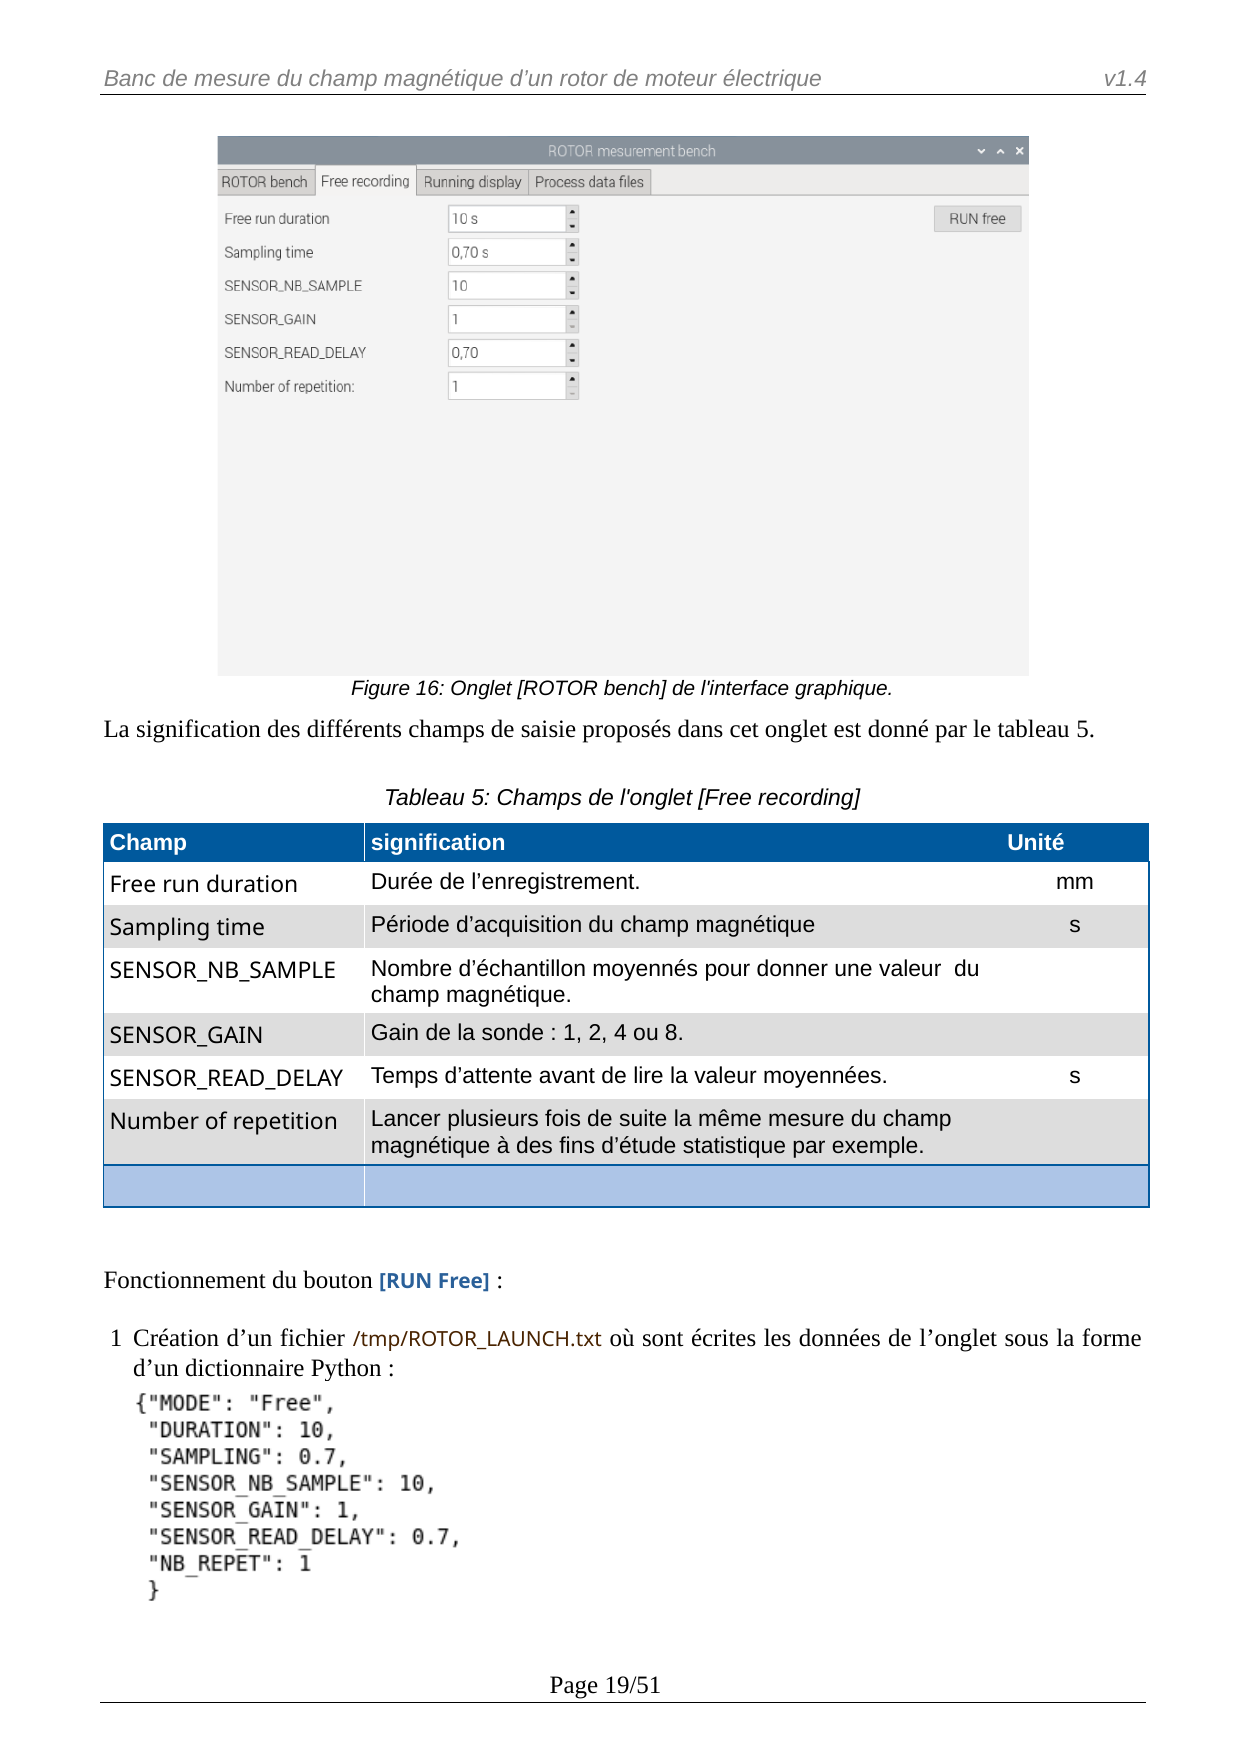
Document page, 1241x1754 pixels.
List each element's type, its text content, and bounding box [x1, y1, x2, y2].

table_cell SENSOR_NB_SAMPLE [104, 949, 364, 1013]
table_cell [1001, 1099, 1148, 1164]
table_cell Période d’acquisition du champ magnétique [365, 905, 1001, 948]
table_cell SENSOR_GAIN [104, 1013, 364, 1056]
table_cell [1001, 949, 1148, 1013]
table_header signification [365, 823, 1001, 861]
table_cell Durée de l’enregistrement. [365, 862, 1001, 905]
table_cell Nombre d’échantillon moyennés pour donner une valeur du champ magnétique. [365, 949, 1001, 1013]
text Figure 16: Onglet [ROTOR bench] de l'interface graphique. [195, 676, 1051, 699]
table_header Unité [1001, 823, 1149, 861]
table_cell Temps d’attente avant de lire la valeur moyennées. [365, 1056, 1001, 1099]
table_cell Lancer plusieurs fois de suite la même mesure du champ magnétique à des fins d’étude statistique par exemple. [365, 1099, 1001, 1164]
table_cell SENSOR_READ_DELAY [104, 1056, 364, 1099]
table_cell s [1001, 1056, 1148, 1099]
text Fonctionnement du bouton [RUN Free] : [103, 1265, 1143, 1295]
table_cell [1001, 1166, 1148, 1206]
picture [217, 136, 1029, 676]
table_cell [365, 1166, 1001, 1206]
table_cell Gain de la sonde : 1, 2, 4 ou 8. [365, 1013, 1001, 1056]
table_header Champ [103, 823, 364, 861]
table_cell [1001, 1013, 1148, 1056]
text Tableau 5: Champs de l'onglet [Free recording] [103, 784, 1143, 810]
table_cell mm [1001, 862, 1148, 905]
picture [132, 1381, 469, 1612]
table_cell s [1001, 905, 1148, 948]
text La signification des différents champs de saisie proposés dans cet onglet est donné par le tableau 5. [103, 714, 1143, 742]
table_cell Number of repetition [104, 1099, 364, 1164]
table_cell [104, 1166, 364, 1206]
list Création d’un fichier /tmp/ROTOR_LAUNCH.txt où sont écrites les données de l’onglet sous la forme d’un dictionnaire Python : [103, 1323, 1143, 1382]
table_cell Sampling time [104, 905, 364, 948]
table_cell Free run duration [104, 862, 364, 905]
